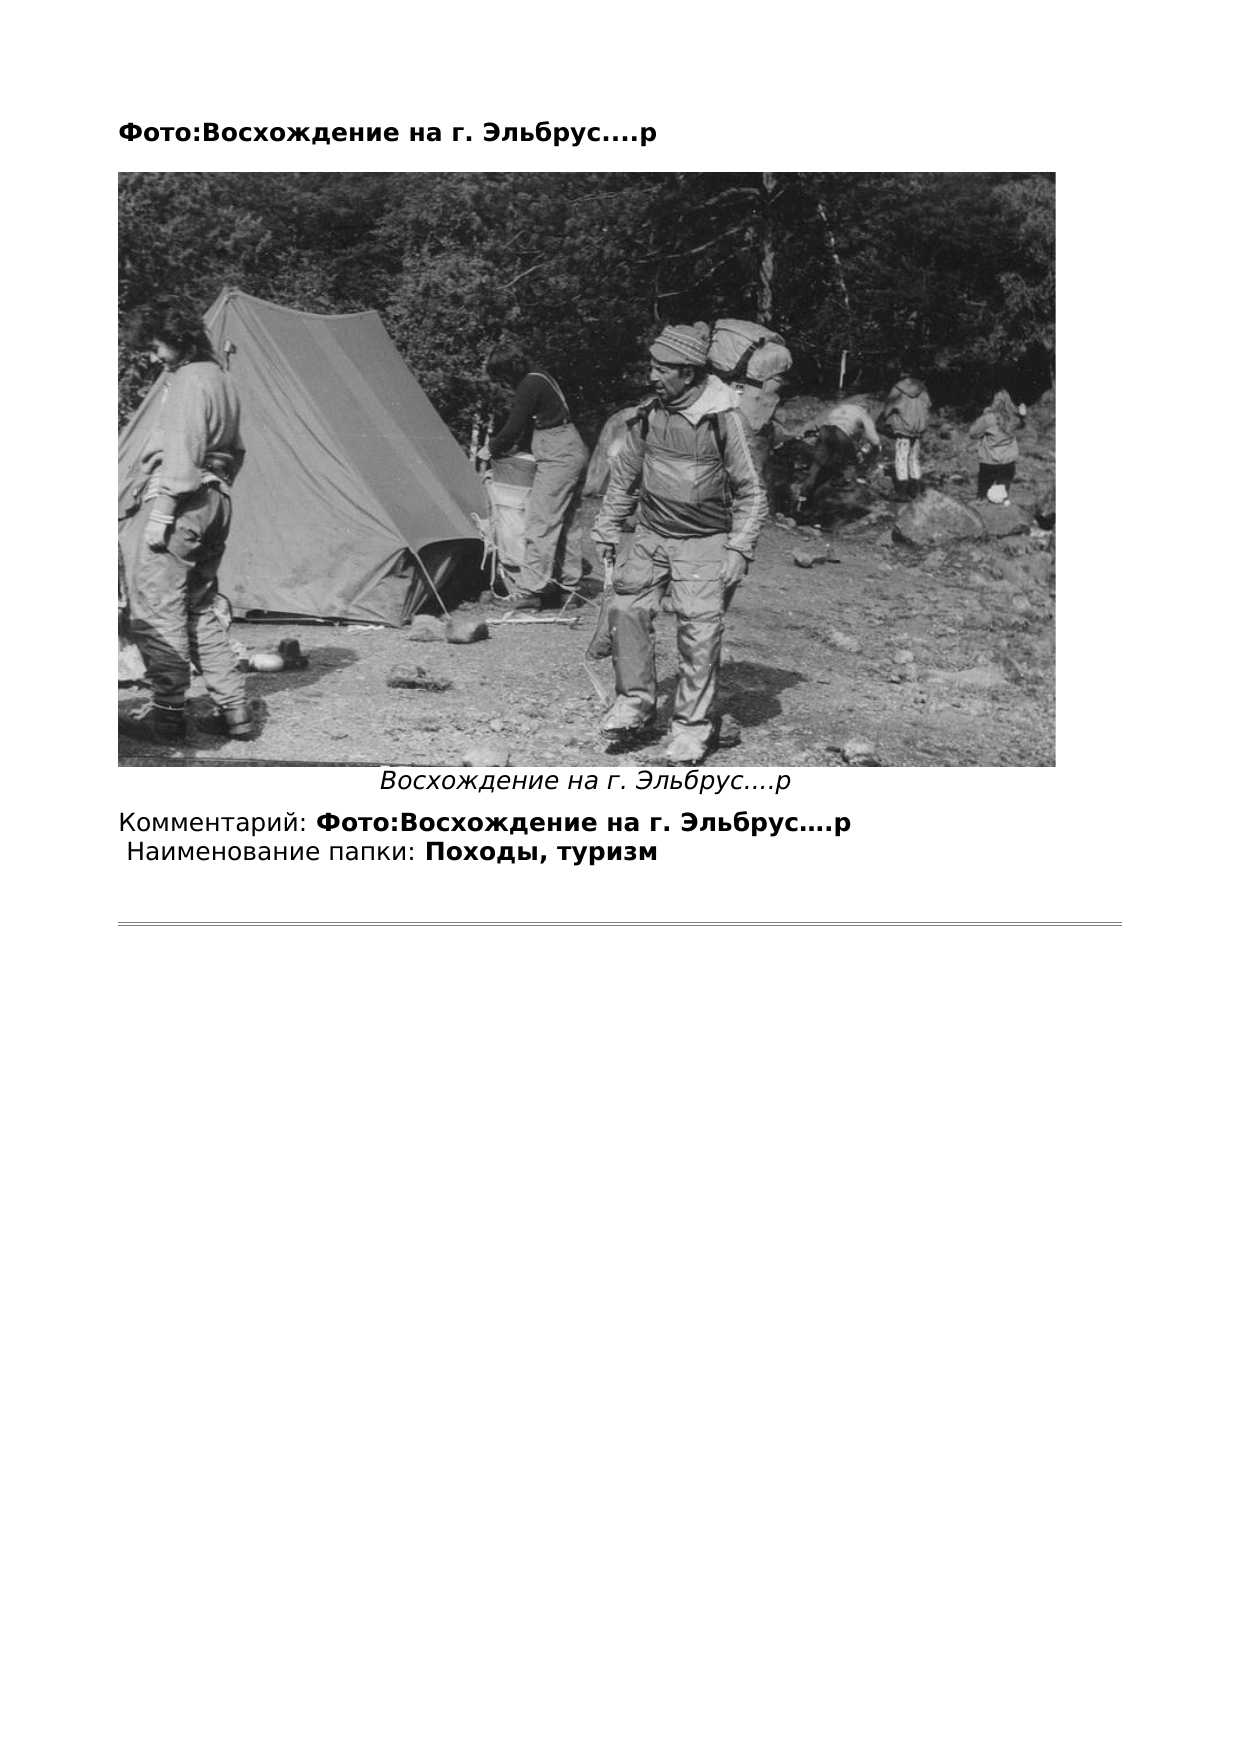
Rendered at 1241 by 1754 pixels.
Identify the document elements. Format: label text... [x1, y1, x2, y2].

picture [118, 172, 1056, 767]
subtitle Фото:Восхождение на г. Эльбрус....р [118, 118, 1122, 147]
text Комментарий: Фото:Восхождение на г. Эльбрус….р Наименование папки: Походы, туризм [118, 808, 1122, 895]
text Восхождение на г. Эльбрус....р [118, 767, 1056, 795]
